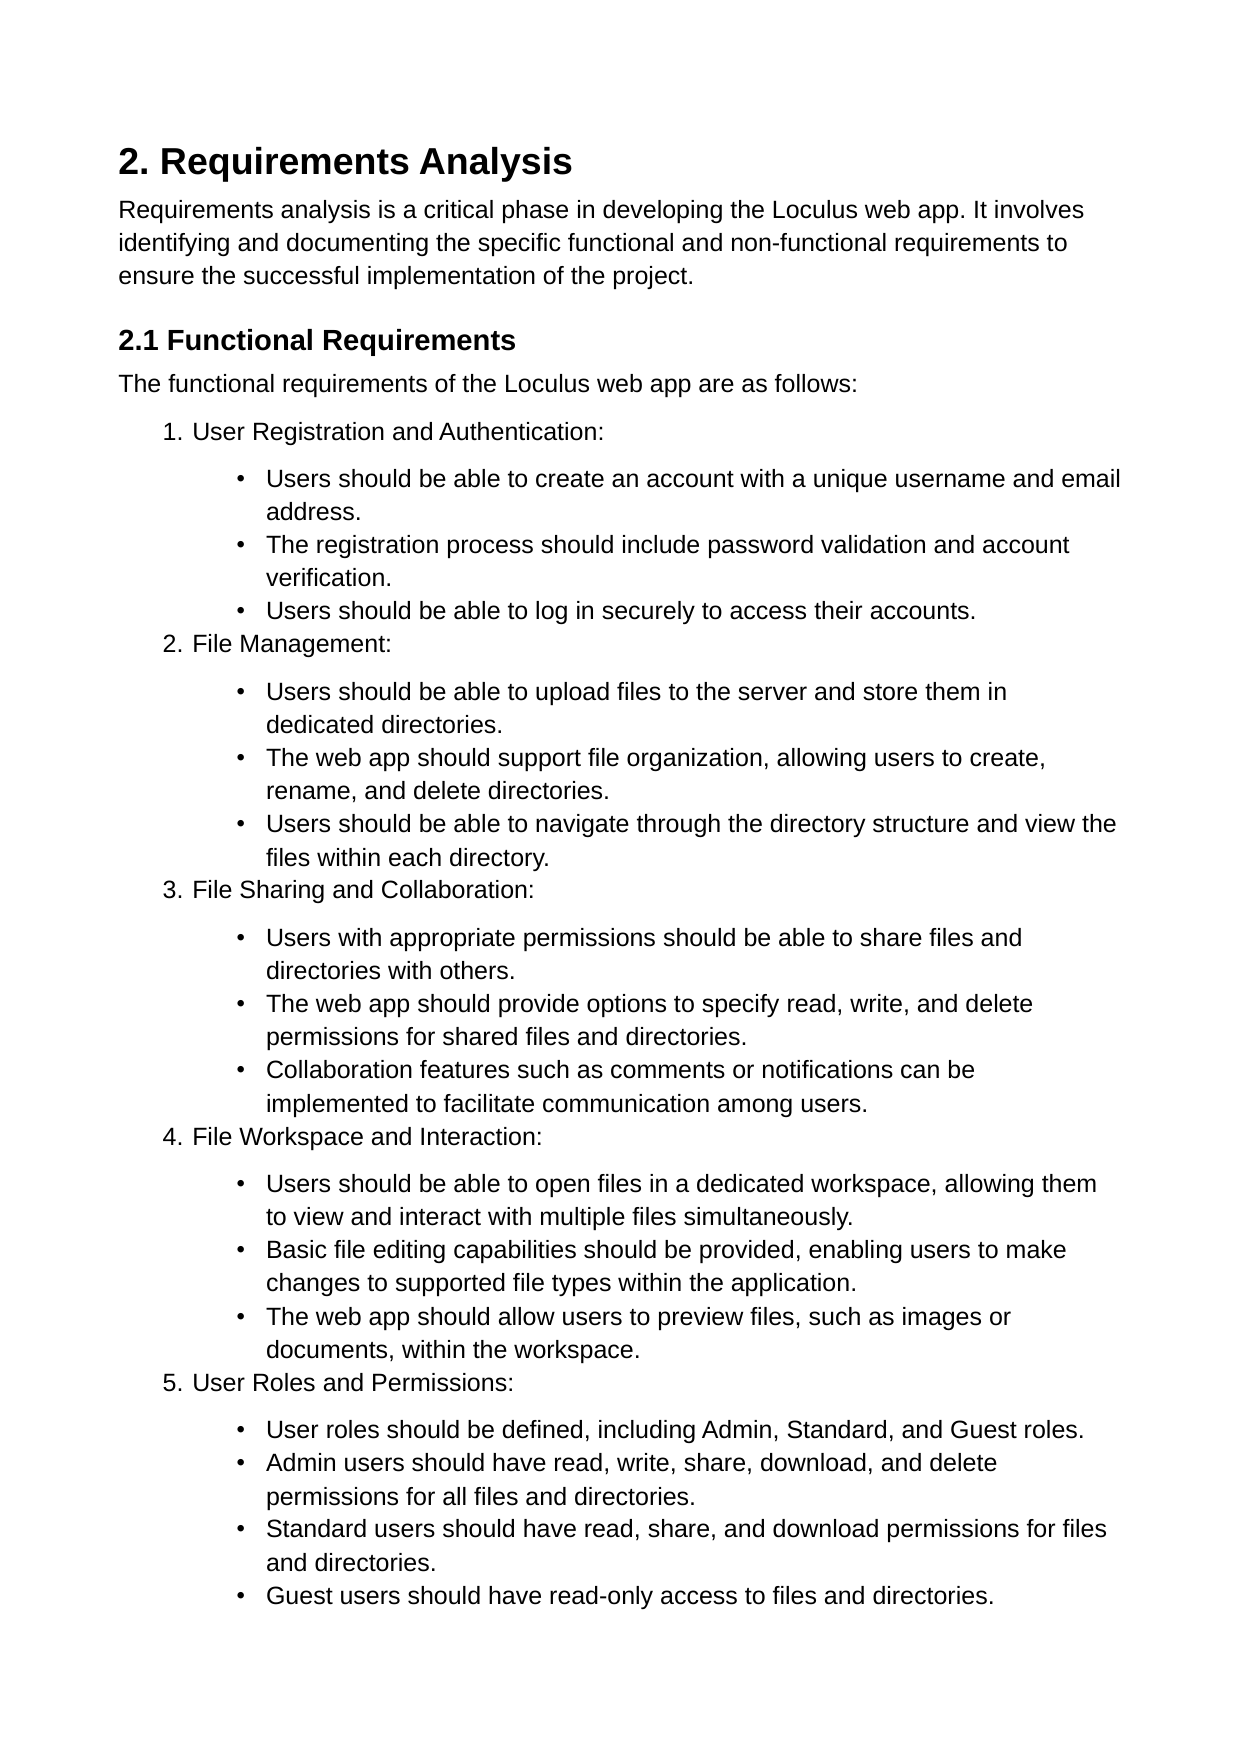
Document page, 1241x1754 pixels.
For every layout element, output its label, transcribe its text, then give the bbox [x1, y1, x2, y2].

list Users with appropriate permissions should be able to share files and directories with others. [236, 923, 1122, 985]
list File Sharing and Collaboration: [162, 876, 1122, 904]
list User roles should be defined, including Admin, Standard, and Guest roles. [236, 1415, 1122, 1444]
list User Roles and Permissions: [162, 1368, 1122, 1396]
list The web app should support file organization, allowing users to create, rename, and delete directories. [236, 743, 1122, 805]
list Users should be able to log in securely to access their accounts. [236, 596, 1122, 625]
list User Registration and Authentication: [162, 416, 1122, 445]
text Requirements analysis is a critical phase in developing the Loculus web app. It involves identifying and documenting the specific functional and non-functional requirements to ensure the successful implementation of the project. [118, 194, 1122, 289]
list Users should be able to navigate through the directory structure and view the files within each directory. [236, 809, 1122, 871]
list Collaboration features such as comments or notifications can be implemented to facilitate communication among users. [236, 1055, 1122, 1117]
list The registration process should include password validation and account verification. [236, 530, 1122, 592]
list Users should be able to open files in a dedicated workspace, allowing them to view and interact with multiple files simultaneously. [236, 1169, 1122, 1231]
list Admin users should have read, write, share, download, and delete permissions for all files and directories. [236, 1448, 1122, 1510]
list Users should be able to upload files to the server and store them in dedicated directories. [236, 677, 1122, 739]
list The web app should provide options to specify read, write, and delete permissions for shared files and directories. [236, 989, 1122, 1051]
list Basic file editing capabilities should be provided, enabling users to make changes to supported file types within the application. [236, 1235, 1122, 1297]
subtitle 2. Requirements Analysis [118, 139, 1122, 182]
list Guest users should have read-only access to files and directories. [236, 1581, 1122, 1609]
subtitle 2.1 Functional Requirements [118, 323, 1122, 356]
list File Workspace and Interaction: [162, 1122, 1122, 1150]
list File Management: [162, 629, 1122, 658]
list Users should be able to create an account with a unique username and email address. [236, 464, 1122, 526]
text The functional requirements of the Loculus web app are as follows: [118, 369, 1122, 398]
list Standard users should have read, share, and download permissions for files and directories. [236, 1514, 1122, 1576]
list The web app should allow users to preview files, such as images or documents, within the workspace. [236, 1301, 1122, 1363]
